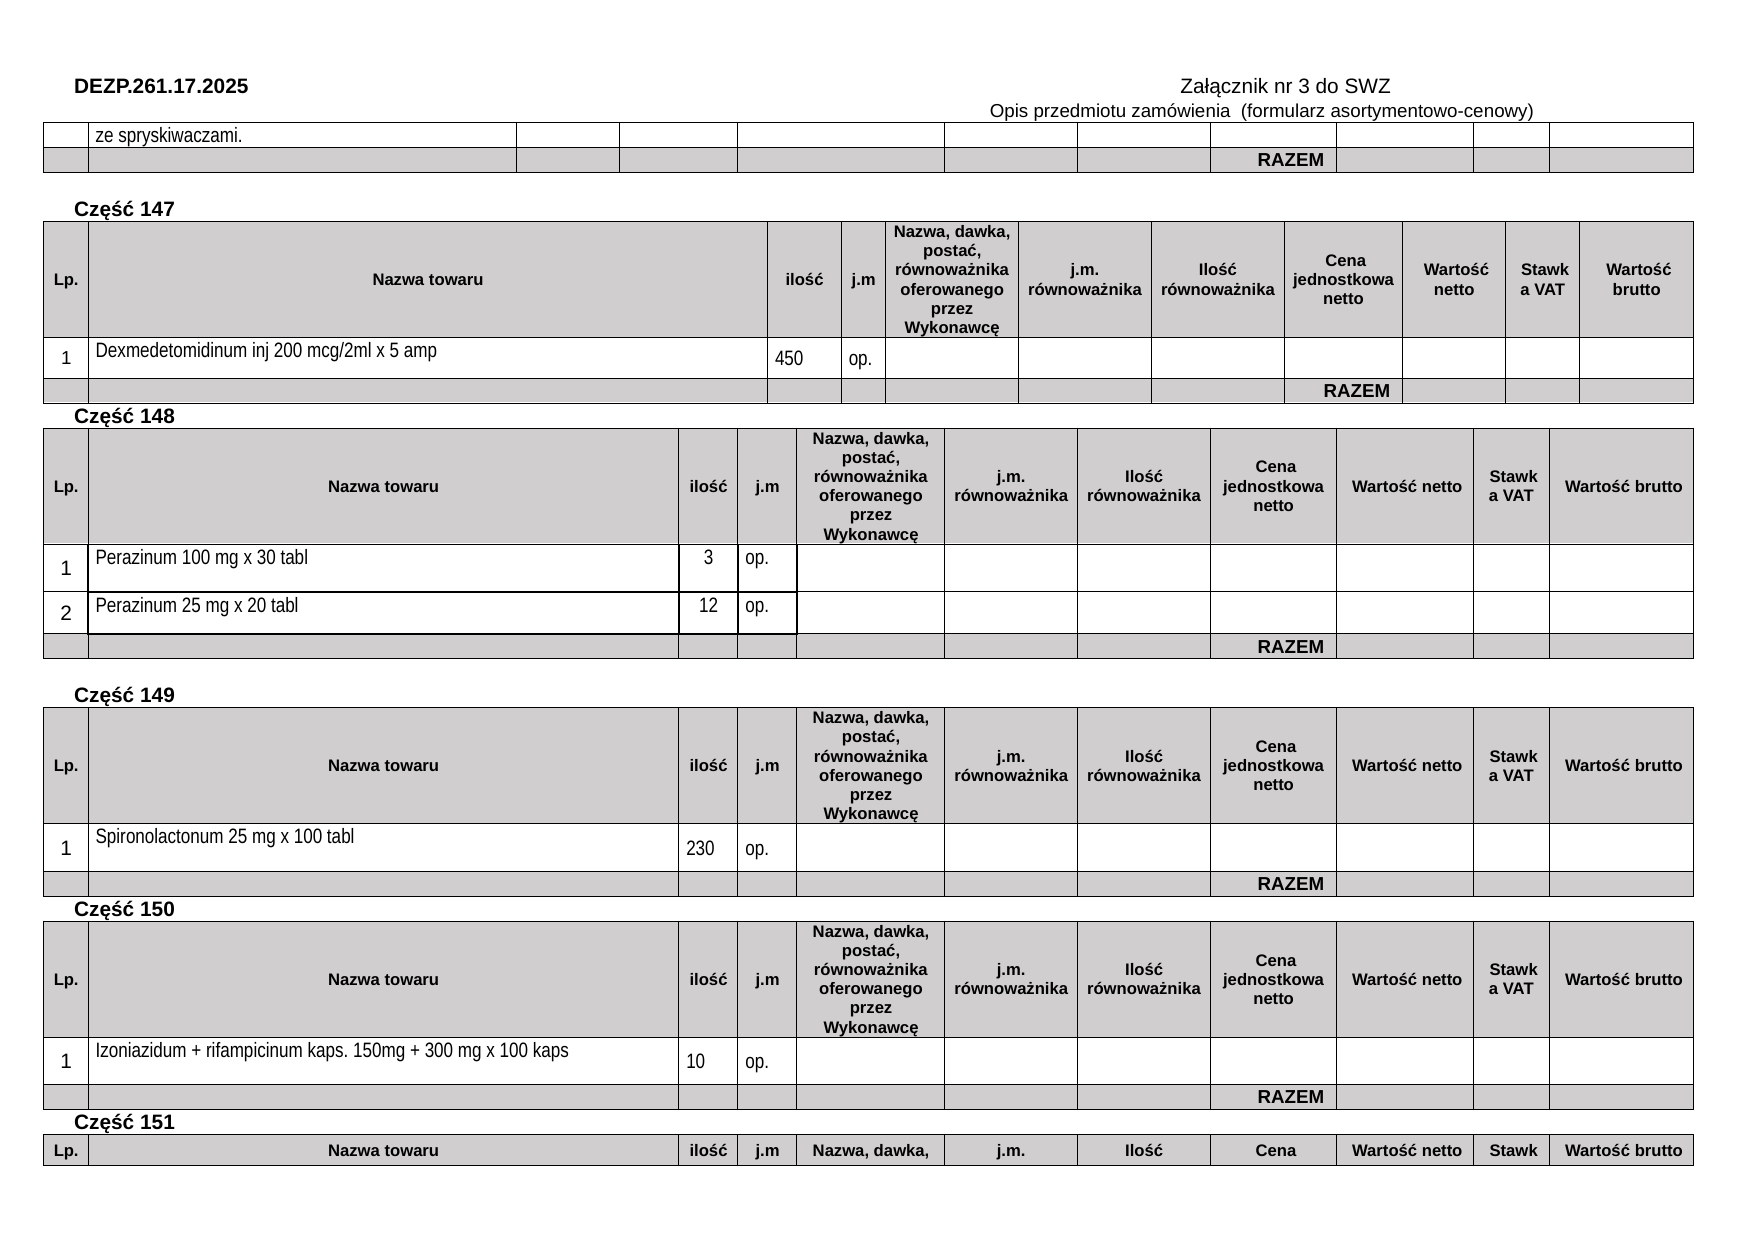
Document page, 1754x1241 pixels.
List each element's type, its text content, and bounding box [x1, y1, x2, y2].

table_cell [945, 1085, 1077, 1109]
table_cell op. [739, 545, 796, 591]
table_cell [1550, 1038, 1693, 1084]
table_header j.m. równoważnika [945, 429, 1077, 543]
table_cell [886, 379, 1018, 402]
table_cell [1337, 872, 1473, 896]
table_cell [1403, 379, 1505, 402]
table_header Ilość [1078, 1135, 1210, 1165]
table_cell [44, 634, 88, 658]
table_cell [44, 872, 88, 896]
table_header Lp. [44, 708, 88, 823]
table_header Wartość netto [1337, 708, 1473, 823]
table_header Wartość netto [1337, 1135, 1473, 1165]
table_header ilość [679, 1135, 737, 1165]
table_cell [1078, 872, 1210, 896]
table_header Stawka VAT [1474, 708, 1549, 823]
table_cell [1474, 148, 1549, 172]
text Część 148 [74, 404, 1606, 427]
table_cell [1474, 1085, 1549, 1109]
table_header j.m [738, 429, 796, 543]
table_cell [1337, 1085, 1473, 1109]
table_header Wartość netto [1337, 429, 1473, 543]
table_cell [797, 634, 944, 658]
table_header Lp. [44, 222, 88, 337]
table_header Nazwa, dawka, postać, równoważnika oferowanego przez Wykonawcę [797, 922, 944, 1037]
table_header Stawka VAT [1474, 429, 1549, 543]
table_cell Dexmedetomidinum inj 200 mcg/2ml x 5 amp [89, 338, 767, 377]
table_header j.m [738, 708, 796, 823]
table_cell [797, 872, 944, 896]
table_cell [44, 1085, 88, 1109]
table_cell [1506, 379, 1579, 402]
table_cell Spironolactonum 25 mg x 100 tabl [89, 824, 678, 871]
table_cell [1580, 338, 1693, 377]
table_cell [738, 123, 944, 147]
table_cell [797, 1085, 944, 1109]
table_cell [1550, 634, 1693, 658]
table_cell [738, 1085, 796, 1109]
table_cell [1474, 123, 1549, 147]
table_header Lp. [44, 1135, 88, 1165]
table_header Wartość brutto [1550, 1135, 1693, 1165]
table_header Cena jednostkowa netto [1211, 922, 1336, 1037]
table_cell [798, 545, 944, 591]
table_cell RAZEM [1211, 634, 1336, 658]
table_cell [945, 872, 1077, 896]
table_cell [1078, 1038, 1210, 1084]
table_cell [1550, 872, 1693, 896]
table_cell [945, 123, 1077, 147]
table_cell op. [739, 593, 796, 633]
text Część 149 [74, 683, 1606, 707]
table_cell [1211, 592, 1336, 633]
table_cell [620, 123, 737, 147]
table_header ilość [679, 708, 737, 823]
table_cell [798, 592, 944, 633]
table_cell [1211, 123, 1336, 147]
table_cell [945, 1038, 1077, 1084]
table_header Lp. [44, 922, 88, 1037]
table_cell [1474, 634, 1549, 658]
table_header Wartość netto [1403, 222, 1505, 337]
table_cell [1078, 148, 1210, 172]
table_header j.m [738, 922, 796, 1037]
table_cell op. [738, 1038, 796, 1084]
table_header Stawka VAT [1474, 922, 1549, 1037]
table_cell [1337, 824, 1473, 871]
table_header ilość [679, 922, 737, 1037]
table_header Wartość brutto [1580, 222, 1693, 337]
table_cell [679, 872, 737, 896]
table_cell [1078, 592, 1210, 633]
table_cell [517, 123, 619, 147]
table_cell [945, 592, 1077, 633]
table_cell [1211, 824, 1336, 871]
table_cell [679, 1085, 737, 1109]
text Część 147 [74, 197, 1606, 221]
table_header Nazwa, dawka, [797, 1135, 944, 1165]
table_cell [1580, 379, 1693, 402]
table_header Cena [1211, 1135, 1336, 1165]
table_cell [89, 148, 516, 172]
table_header ilość [768, 222, 841, 337]
table_cell 230 [679, 824, 737, 871]
table_cell [1474, 824, 1549, 871]
table_cell [89, 1085, 678, 1109]
table_cell [1078, 634, 1210, 658]
table_cell Perazinum 100 mg x 30 tabl [89, 545, 678, 591]
table_cell [1019, 338, 1151, 377]
table_header Nazwa, dawka, postać, równoważnika oferowanego przez Wykonawcę [886, 222, 1018, 337]
table_cell [1550, 1085, 1693, 1109]
table_cell op. [738, 824, 796, 871]
table_header Cena jednostkowa netto [1211, 429, 1336, 543]
table_cell [738, 635, 796, 658]
table_cell [1078, 1085, 1210, 1109]
table_cell [517, 148, 619, 172]
table_cell [1285, 338, 1402, 377]
table_header ilość [679, 429, 737, 543]
table_cell [945, 545, 1077, 591]
table_cell [89, 635, 678, 658]
table_cell [44, 123, 88, 147]
table_cell [842, 379, 885, 402]
table_header Wartość brutto [1550, 922, 1693, 1037]
table_cell [797, 1038, 944, 1084]
table_cell [945, 148, 1077, 172]
table_cell [1550, 148, 1693, 172]
table_header Wartość brutto [1550, 708, 1693, 823]
table_cell [1211, 545, 1336, 591]
table_header Ilość równoważnika [1078, 708, 1210, 823]
table_cell [1474, 592, 1549, 633]
table_cell [1078, 545, 1210, 591]
table_cell [738, 148, 944, 172]
table_cell [1337, 1038, 1473, 1084]
table_cell [886, 338, 1018, 377]
table_cell [1211, 1038, 1336, 1084]
table_cell [1403, 338, 1505, 377]
table_cell [1152, 338, 1284, 377]
table_cell 1 [44, 338, 88, 377]
table_cell [945, 824, 1077, 871]
table_header j.m. równoważnika [945, 922, 1077, 1037]
table_header Lp. [44, 429, 88, 543]
table_cell op. [842, 338, 885, 377]
table_cell [44, 379, 88, 402]
table_cell 450 [768, 338, 841, 377]
table_header Ilość równoważnika [1152, 222, 1284, 337]
table_header Nazwa, dawka, postać, równoważnika oferowanego przez Wykonawcę [797, 708, 944, 823]
table_cell [1550, 545, 1693, 591]
table_cell Perazinum 25 mg x 20 tabl [89, 593, 678, 633]
table_cell Izoniazidum + rifampicinum kaps. 150mg + 300 mg x 100 kaps [89, 1038, 678, 1084]
table_cell RAZEM [1211, 1085, 1336, 1109]
table_header Cena jednostkowa netto [1285, 222, 1402, 337]
table_header Nazwa towaru [89, 222, 767, 337]
table_cell [679, 635, 737, 658]
table_cell [1337, 634, 1473, 658]
table_cell [1078, 123, 1210, 147]
table_cell [1474, 872, 1549, 896]
table_header Ilość równoważnika [1078, 922, 1210, 1037]
table_cell 1 [44, 824, 88, 871]
table_header Nazwa towaru [89, 708, 678, 823]
table_cell [89, 872, 678, 896]
table_cell RAZEM [1211, 872, 1336, 896]
text Część 151 [74, 1110, 1606, 1134]
table_cell 1 [44, 1038, 88, 1084]
table_cell [945, 634, 1077, 658]
table_cell [1337, 148, 1473, 172]
table_cell [1078, 824, 1210, 871]
table_header j.m. równoważnika [945, 708, 1077, 823]
table_cell [1474, 545, 1549, 591]
table_header Ilość równoważnika [1078, 429, 1210, 543]
table_cell [89, 379, 767, 402]
table_cell RAZEM [1285, 379, 1402, 402]
table_header Stawka VAT [1506, 222, 1579, 337]
table_cell [620, 148, 737, 172]
table_header Stawk [1474, 1135, 1549, 1165]
table_header j.m [842, 222, 885, 337]
table_cell [797, 824, 944, 871]
table_cell [1152, 379, 1284, 402]
table_header Nazwa towaru [89, 1135, 678, 1165]
table_cell [738, 872, 796, 896]
table_cell [1550, 824, 1693, 871]
table_cell 3 [680, 545, 737, 591]
table_cell [44, 148, 88, 172]
table_header Wartość netto [1337, 922, 1473, 1037]
table_header j.m [738, 1135, 796, 1165]
table_cell [1506, 338, 1579, 377]
table_cell 2 [44, 592, 87, 633]
table_cell [1550, 123, 1693, 147]
table_header Nazwa towaru [89, 429, 678, 543]
text Część 150 [74, 897, 1606, 921]
table_header Cena jednostkowa netto [1211, 708, 1336, 823]
table_header j.m. [945, 1135, 1077, 1165]
table_cell [1337, 592, 1473, 633]
table_cell [1474, 1038, 1549, 1084]
table_cell 1 [44, 545, 87, 591]
table_cell [1337, 123, 1473, 147]
table_cell [1550, 592, 1693, 633]
table_cell 12 [680, 593, 737, 633]
table_cell [768, 379, 841, 402]
table_cell 10 [679, 1038, 737, 1084]
table_cell ze spryskiwaczami. [89, 123, 516, 147]
table_cell [1019, 379, 1151, 402]
table_header Nazwa towaru [89, 922, 678, 1037]
table_cell [1337, 545, 1473, 591]
table_cell RAZEM [1211, 148, 1336, 172]
table_header j.m. równoważnika [1019, 222, 1151, 337]
table_header Nazwa, dawka, postać, równoważnika oferowanego przez Wykonawcę [797, 429, 944, 543]
table_header Wartość brutto [1550, 429, 1693, 543]
